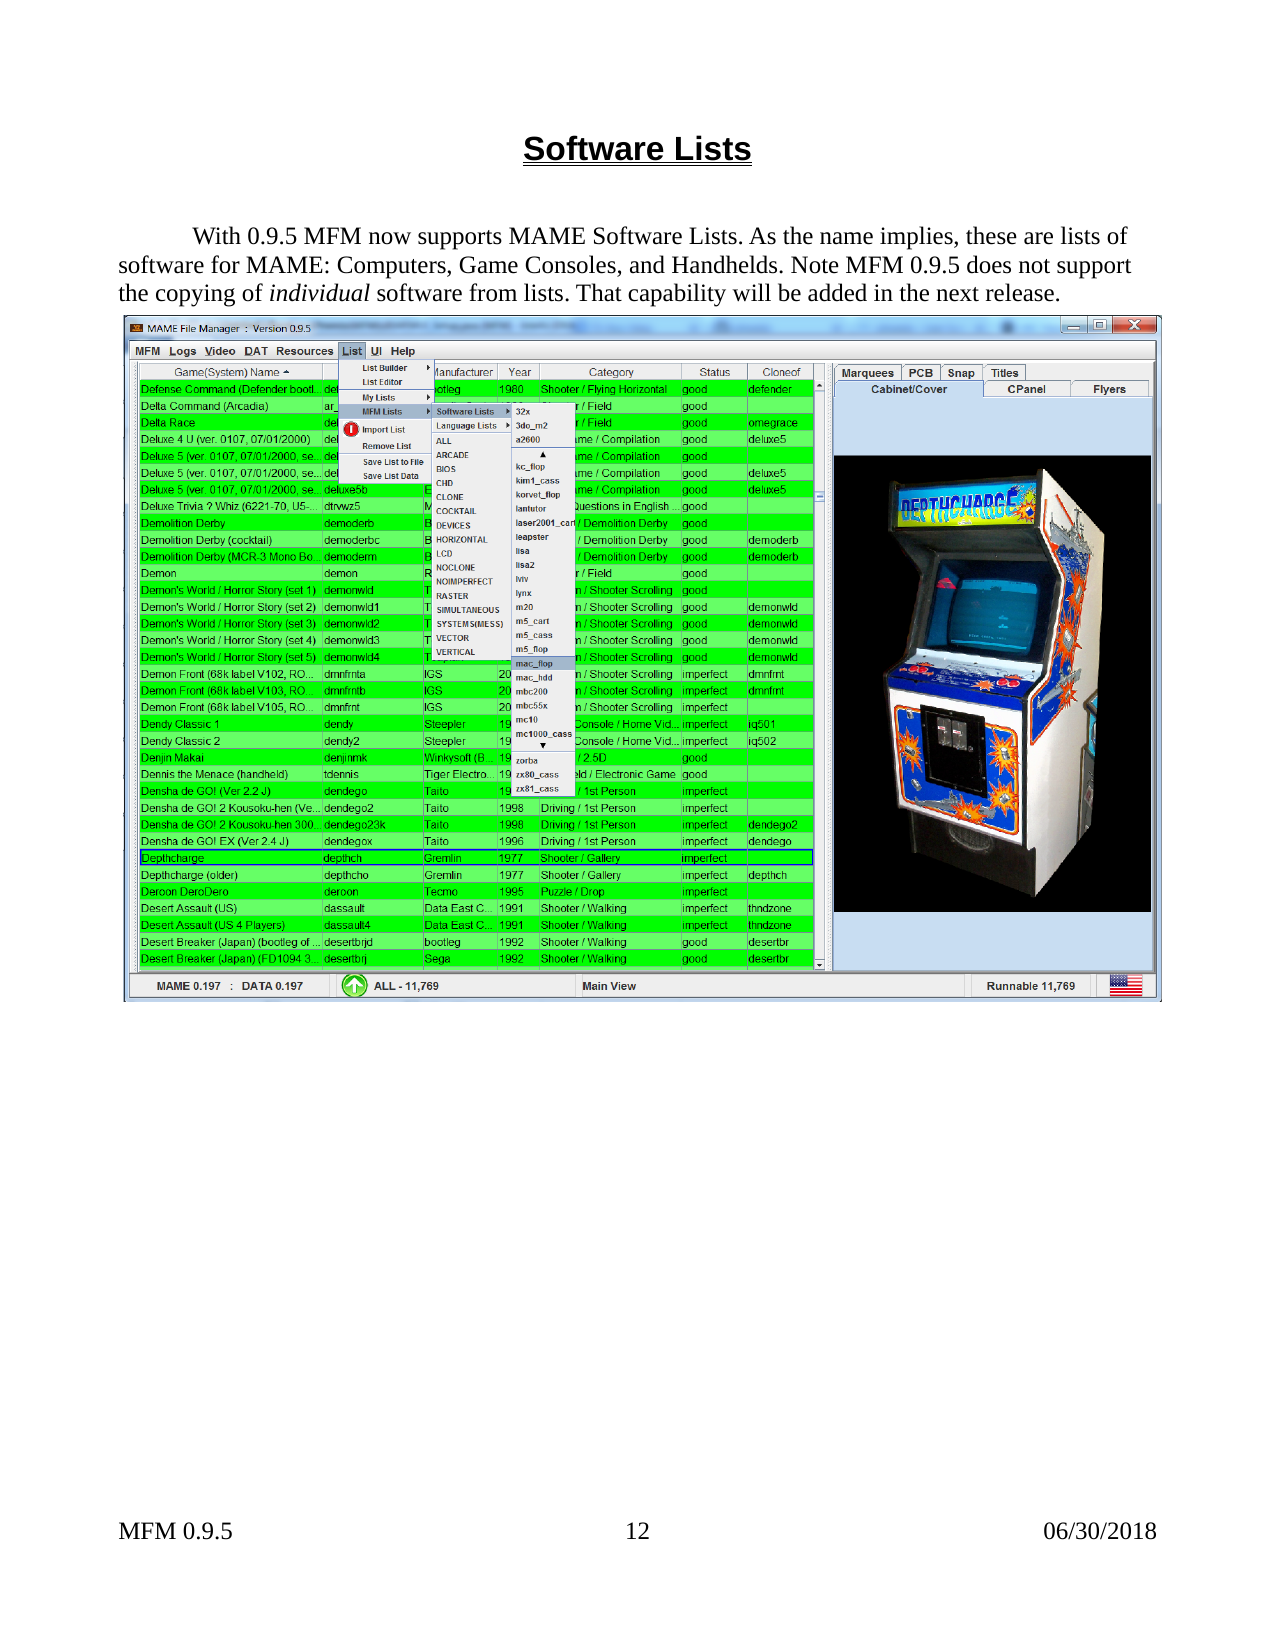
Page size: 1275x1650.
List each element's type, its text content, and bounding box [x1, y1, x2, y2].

text With 0.9.5 MFM now supports MAME Software Lists. As the name implies, these are lists of software for MAME: Computers, Game Consoles, and Handhelds. Note MFM 0.9.5 does not support the copying of individual software from lists. That capability will be added in the next release. [118, 221, 1157, 307]
subtitle Software Lists [118, 128, 1157, 167]
